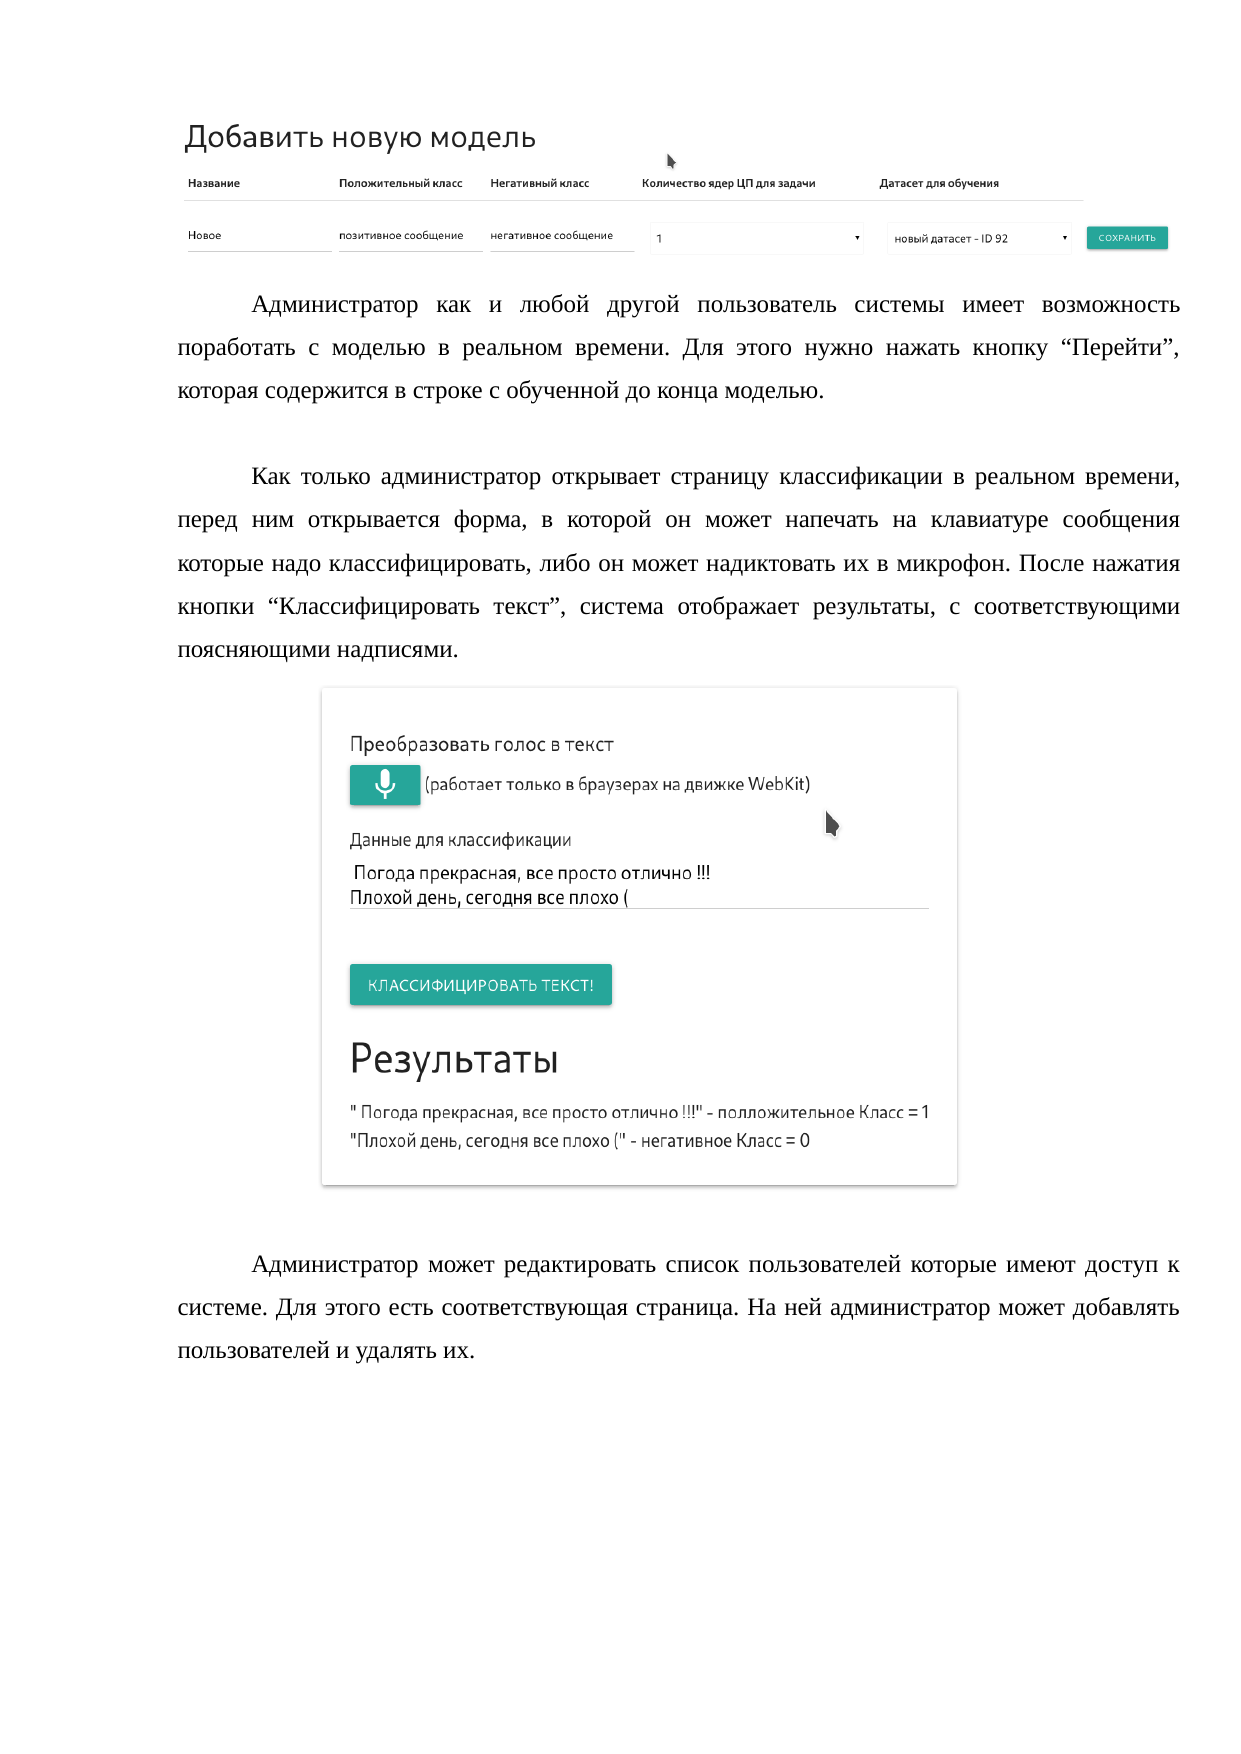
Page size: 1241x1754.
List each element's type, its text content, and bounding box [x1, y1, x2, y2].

text Администратор может редактировать список пользователей которые имеют доступ к системе. Для этого есть соответствующая страница. На ней администратор может добавлять пользователей и удалять их. [177, 1249, 1181, 1364]
picture [177, 118, 1182, 275]
text Как только администратор открывает страницу классификации в реальном времени, перед ним открывается форма, в которой он может напечать на клавиатуре сообщения которые надо классифицировать, либо он может надиктовать их в микрофон. После нажатия кнопки “Классифицировать текст”, система отображает результаты, с соответствующими поясняющими надписями. [177, 461, 1181, 663]
picture [318, 685, 964, 1192]
text Администратор как и любой другой пользователь системы имеет возможность поработать с моделью в реальном времени. Для этого нужно нажать кнопку “Перейти”, которая содержится в строке с обученной до конца моделью. [177, 275, 1181, 404]
